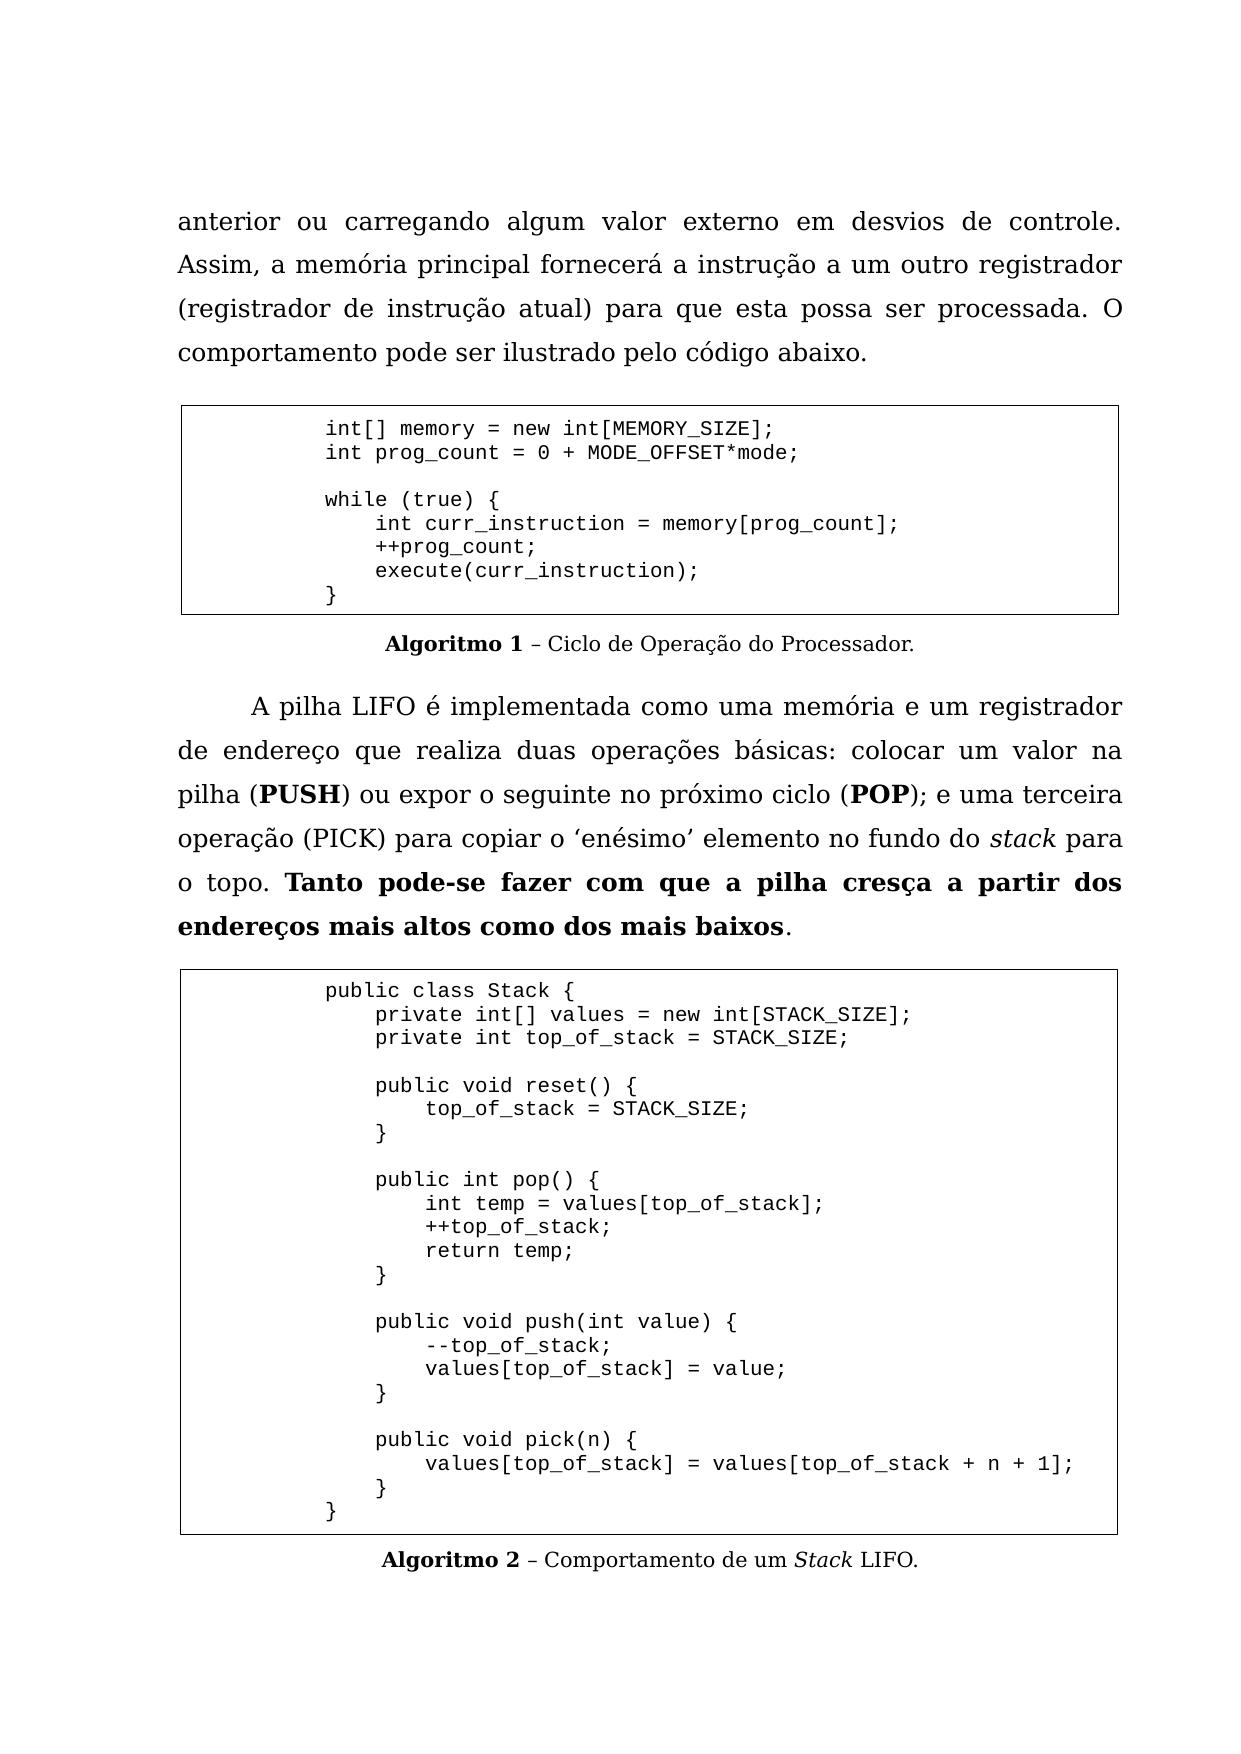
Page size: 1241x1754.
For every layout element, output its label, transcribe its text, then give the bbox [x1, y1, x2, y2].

text } [325, 1264, 1117, 1287]
text public void push(int value) { [325, 1311, 1117, 1335]
text int curr_instruction = memory[prog_count]; [325, 513, 1118, 536]
text values[top_of_stack] = value; [325, 1358, 1117, 1382]
text } [325, 1477, 1117, 1500]
text } [325, 583, 1118, 607]
text public void pick(n) { [325, 1429, 1117, 1453]
text execute(curr_instruction); [325, 560, 1118, 583]
text return temp; [325, 1240, 1117, 1264]
text [1118, 1500, 1123, 1524]
text Algoritmo 1 – Ciclo de Operação do Processador. [177, 631, 1123, 656]
text Algoritmo 2 – Comportamento de um Stack LIFO. [177, 1548, 1123, 1573]
text [1118, 1264, 1123, 1287]
text [1119, 583, 1123, 607]
text A pilha LIFO é implementada como uma memória e um registrador de endereço que realiza duas operações básicas: colocar um valor na pilha (PUSH) ou expor o seguinte no próximo ciclo (POP); e uma terceira operação (PICK) para copiar o ‘enésimo’ elemento no fundo do stack para o topo. Tanto pode-se fazer com que a pilha cresça a partir dos endereços mais altos como dos mais baixos. [177, 692, 1123, 941]
text private int[] values = new int[STACK_SIZE]; [325, 1004, 1117, 1027]
text } [325, 1500, 1117, 1524]
text top_of_stack = STACK_SIZE; [325, 1098, 1117, 1122]
text [1118, 1477, 1123, 1500]
text public void reset() { [325, 1075, 1117, 1098]
text anterior ou carregando algum valor externo em desvios de controle. Assim, a memória principal fornecerá a instrução a um outro registrador (registrador de instrução atual) para que esta possa ser processada. O comportamento pode ser ilustrado pelo código abaixo. [177, 207, 1123, 367]
text int prog_count = 0 + MODE_OFFSET*mode; [325, 442, 1118, 465]
text while (true) { [325, 489, 1118, 513]
text int[] memory = new int[MEMORY_SIZE]; [325, 418, 1118, 442]
text private int top_of_stack = STACK_SIZE; [325, 1027, 1117, 1051]
text } [325, 1382, 1117, 1406]
text public class Stack { [325, 980, 1117, 1004]
text int temp = values[top_of_stack]; [325, 1193, 1117, 1217]
text --top_of_stack; [325, 1335, 1117, 1358]
text values[top_of_stack] = values[top_of_stack + n + 1]; [325, 1453, 1117, 1477]
text } [325, 1122, 1117, 1146]
text [1118, 1122, 1123, 1146]
text ++prog_count; [325, 536, 1118, 560]
text public int pop() { [325, 1169, 1117, 1193]
text ++top_of_stack; [325, 1217, 1117, 1240]
text [1118, 1382, 1123, 1406]
